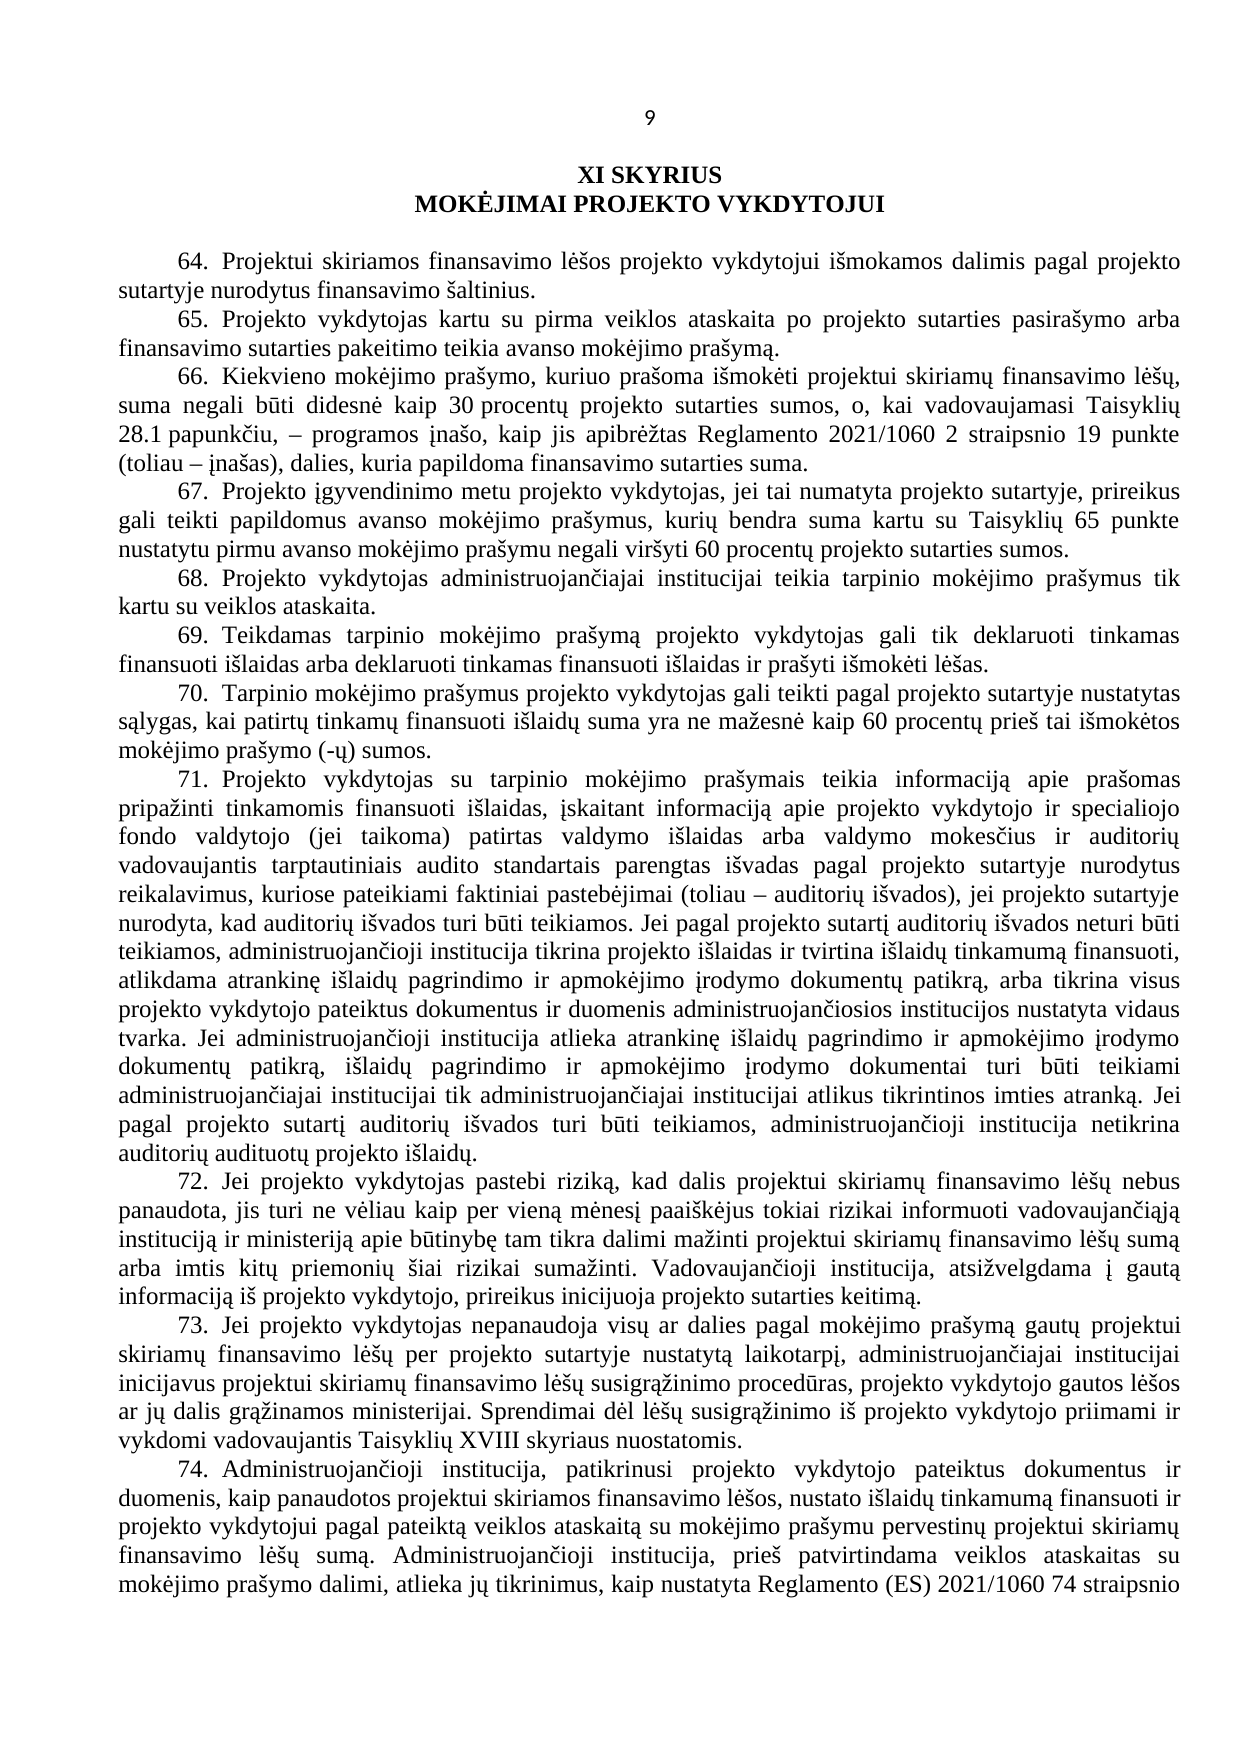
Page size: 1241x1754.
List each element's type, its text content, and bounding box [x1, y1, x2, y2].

text 73. Jei projekto vykdytojas nepanaudoja visų ar dalies pagal mokėjimo prašymą gautų projektui skiriamų finansavimo lėšų per projekto sutartyje nustatytą laikotarpį, administruojančiajai institucijai inicijavus projektui skiriamų finansavimo lėšų susigrąžinimo procedūras, projekto vykdytojo gautos lėšos ar jų dalis grąžinamos ministerijai. Sprendimai dėl lėšų susigrąžinimo iš projekto vykdytojo priimami ir vykdomi vadovaujantis Taisyklių XVIII skyriaus nuostatomis. [118, 1310, 1181, 1454]
text 66. Kiekvieno mokėjimo prašymo, kuriuo prašoma išmokėti projektui skiriamų finansavimo lėšų, suma negali būti didesnė kaip 30 procentų projekto sutarties sumos, o, kai vadovaujamasi Taisyklių 28.1 papunkčiu, – programos įnašo, kaip jis apibrėžtas Reglamento 2021/1060 2 straipsnio 19 punkte (toliau – įnašas), dalies, kuria papildoma finansavimo sutarties suma. [118, 361, 1181, 476]
text 71. Projekto vykdytojas su tarpinio mokėjimo prašymais teikia informaciją apie prašomas pripažinti tinkamomis finansuoti išlaidas, įskaitant informaciją apie projekto vykdytojo ir specialiojo fondo valdytojo (jei taikoma) patirtas valdymo išlaidas arba valdymo mokesčius ir auditorių vadovaujantis tarptautiniais audito standartais parengtas išvadas pagal projekto sutartyje nurodytus reikalavimus, kuriose pateikiami faktiniai pastebėjimai (toliau – auditorių išvados), jei projekto sutartyje nurodyta, kad auditorių išvados turi būti teikiamos. Jei pagal projekto sutartį auditorių išvados neturi būti teikiamos, administruojančioji institucija tikrina projekto išlaidas ir tvirtina išlaidų tinkamumą finansuoti, atlikdama atrankinę išlaidų pagrindimo ir apmokėjimo įrodymo dokumentų patikrą, arba tikrina visus projekto vykdytojo pateiktus dokumentus ir duomenis administruojančiosios institucijos nustatyta vidaus tvarka. Jei administruojančioji institucija atlieka atrankinę išlaidų pagrindimo ir apmokėjimo įrodymo dokumentų patikrą, išlaidų pagrindimo ir apmokėjimo įrodymo dokumentai turi būti teikiami administruojančiajai institucijai tik administruojančiajai institucijai atlikus tikrintinos imties atranką. Jei pagal projekto sutartį auditorių išvados turi būti teikiamos, administruojančioji institucija netikrina auditorių audituotų projekto išlaidų. [118, 764, 1181, 1166]
text MOKĖJIMAI PROJEKTO VYKDYTOJUI [118, 189, 1181, 218]
text XI SKYRIUS [118, 160, 1181, 189]
text 64. Projektui skiriamos finansavimo lėšos projekto vykdytojui išmokamos dalimis pagal projekto sutartyje nurodytus finansavimo šaltinius. [118, 246, 1181, 304]
text 69. Teikdamas tarpinio mokėjimo prašymą projekto vykdytojas gali tik deklaruoti tinkamas finansuoti išlaidas arba deklaruoti tinkamas finansuoti išlaidas ir prašyti išmokėti lėšas. [118, 620, 1181, 678]
text 67. Projekto įgyvendinimo metu projekto vykdytojas, jei tai numatyta projekto sutartyje, prireikus gali teikti papildomus avanso mokėjimo prašymus, kurių bendra suma kartu su Taisyklių 65 punkte nustatytu pirmu avanso mokėjimo prašymu negali viršyti 60 procentų projekto sutarties sumos. [118, 476, 1181, 563]
text 74. Administruojančioji institucija, patikrinusi projekto vykdytojo pateiktus dokumentus ir duomenis, kaip panaudotos projektui skiriamos finansavimo lėšos, nustato išlaidų tinkamumą finansuoti ir projekto vykdytojui pagal pateiktą veiklos ataskaitą su mokėjimo prašymu pervestinų projektui skiriamų finansavimo lėšų sumą. Administruojančioji institucija, prieš patvirtindama veiklos ataskaitas su mokėjimo prašymo dalimi, atlieka jų tikrinimus, kaip nustatyta Reglamento (ES) 2021/1060 74 straipsnio [118, 1454, 1181, 1598]
text 65. Projekto vykdytojas kartu su pirma veiklos ataskaita po projekto sutarties pasirašymo arba finansavimo sutarties pakeitimo teikia avanso mokėjimo prašymą. [118, 304, 1181, 361]
text 68. Projekto vykdytojas administruojančiajai institucijai teikia tarpinio mokėjimo prašymus tik kartu su veiklos ataskaita. [118, 563, 1181, 620]
text 70. Tarpinio mokėjimo prašymus projekto vykdytojas gali teikti pagal projekto sutartyje nustatytas sąlygas, kai patirtų tinkamų finansuoti išlaidų suma yra ne mažesnė kaip 60 procentų prieš tai išmokėtos mokėjimo prašymo (-ų) sumos. [118, 678, 1181, 764]
text 72. Jei projekto vykdytojas pastebi riziką, kad dalis projektui skiriamų finansavimo lėšų nebus panaudota, jis turi ne vėliau kaip per vieną mėnesį paaiškėjus tokiai rizikai informuoti vadovaujančiąją instituciją ir ministeriją apie būtinybę tam tikra dalimi mažinti projektui skiriamų finansavimo lėšų sumą arba imtis kitų priemonių šiai rizikai sumažinti. Vadovaujančioji institucija, atsižvelgdama į gautą informaciją iš projekto vykdytojo, prireikus inicijuoja projekto sutarties keitimą. [118, 1166, 1181, 1310]
